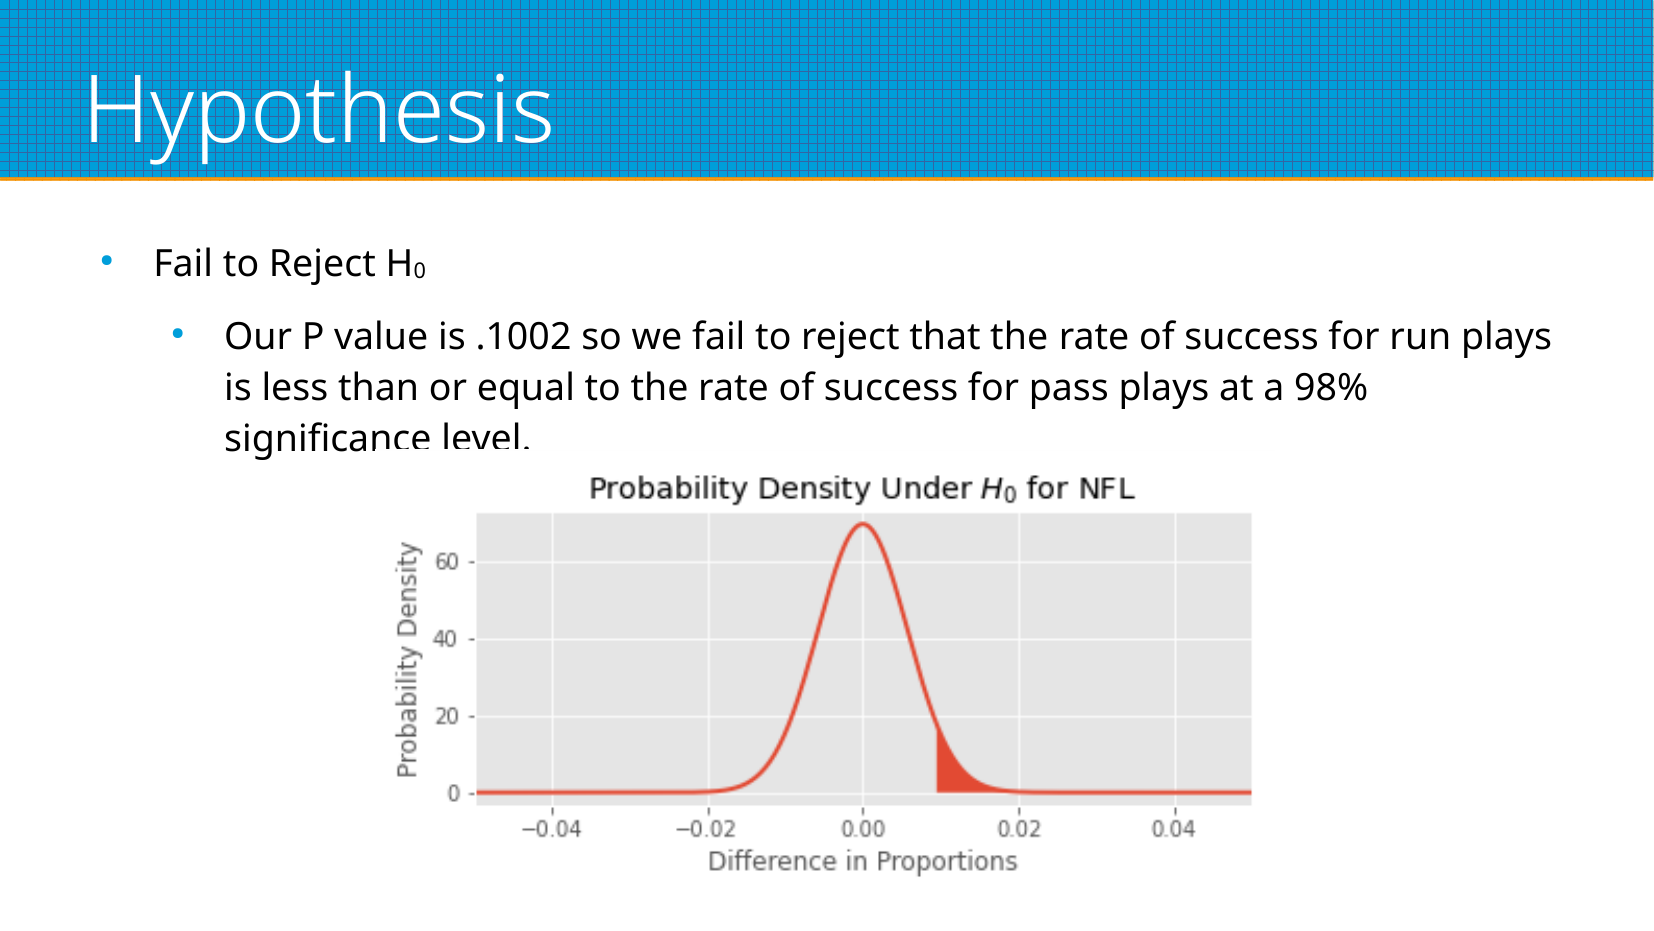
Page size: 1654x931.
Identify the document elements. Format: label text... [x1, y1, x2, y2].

list Fail to Reject H0 Our P value is .1002 so we fail to reject that the rate of success for run plays is less than or equal to the rate of success for pass plays at a 98% significance level. [82, 236, 1563, 811]
picture [375, 449, 1275, 900]
title Hypothesis [82, 14, 1571, 171]
